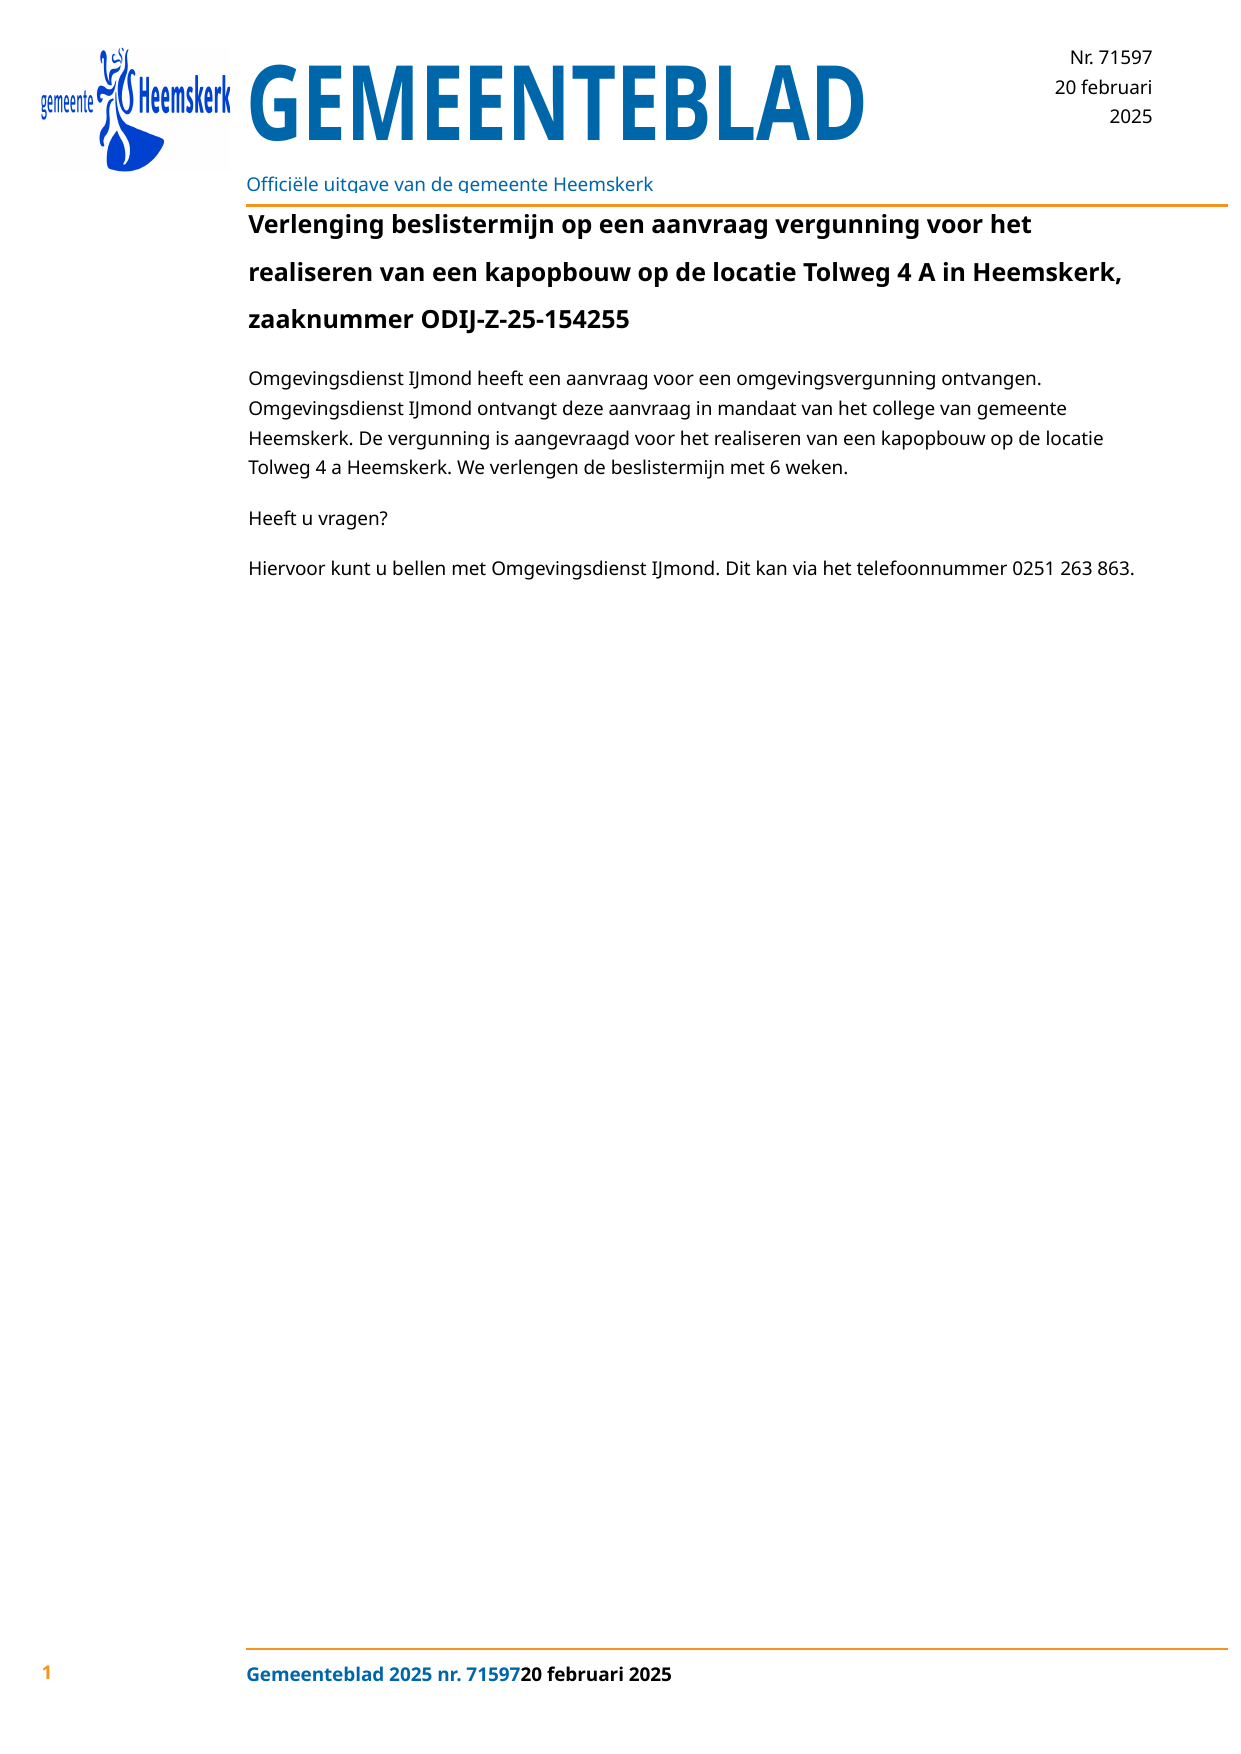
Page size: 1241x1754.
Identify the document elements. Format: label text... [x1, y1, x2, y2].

text Verlenging beslistermijn op een aanvraag vergunning voor het realiseren van een kapopbouw op de locatie Tolweg 4 A in Heemskerk, zaaknummer ODIJ-Z-25-154255 [248, 207, 1152, 336]
text Heeft u vragen? [248, 505, 1152, 530]
text Omgevingsdienst IJmond heeft een aanvraag voor een omgevingsvergunning ontvangen. Omgevingsdienst IJmond ontvangt deze aanvraag in mandaat van het college van gemeente Heemskerk. De vergunning is aangevraagd voor het realiseren van een kapopbouw op de locatie Tolweg 4 a Heemskerk. We verlengen de beslistermijn met 6 weken. [248, 366, 1152, 480]
picture [41, 47, 231, 172]
text Hiervoor kunt u bellen met Omgevingsdienst IJmond. Dit kan via het telefoonnummer 0251 263 863. [248, 555, 1152, 581]
